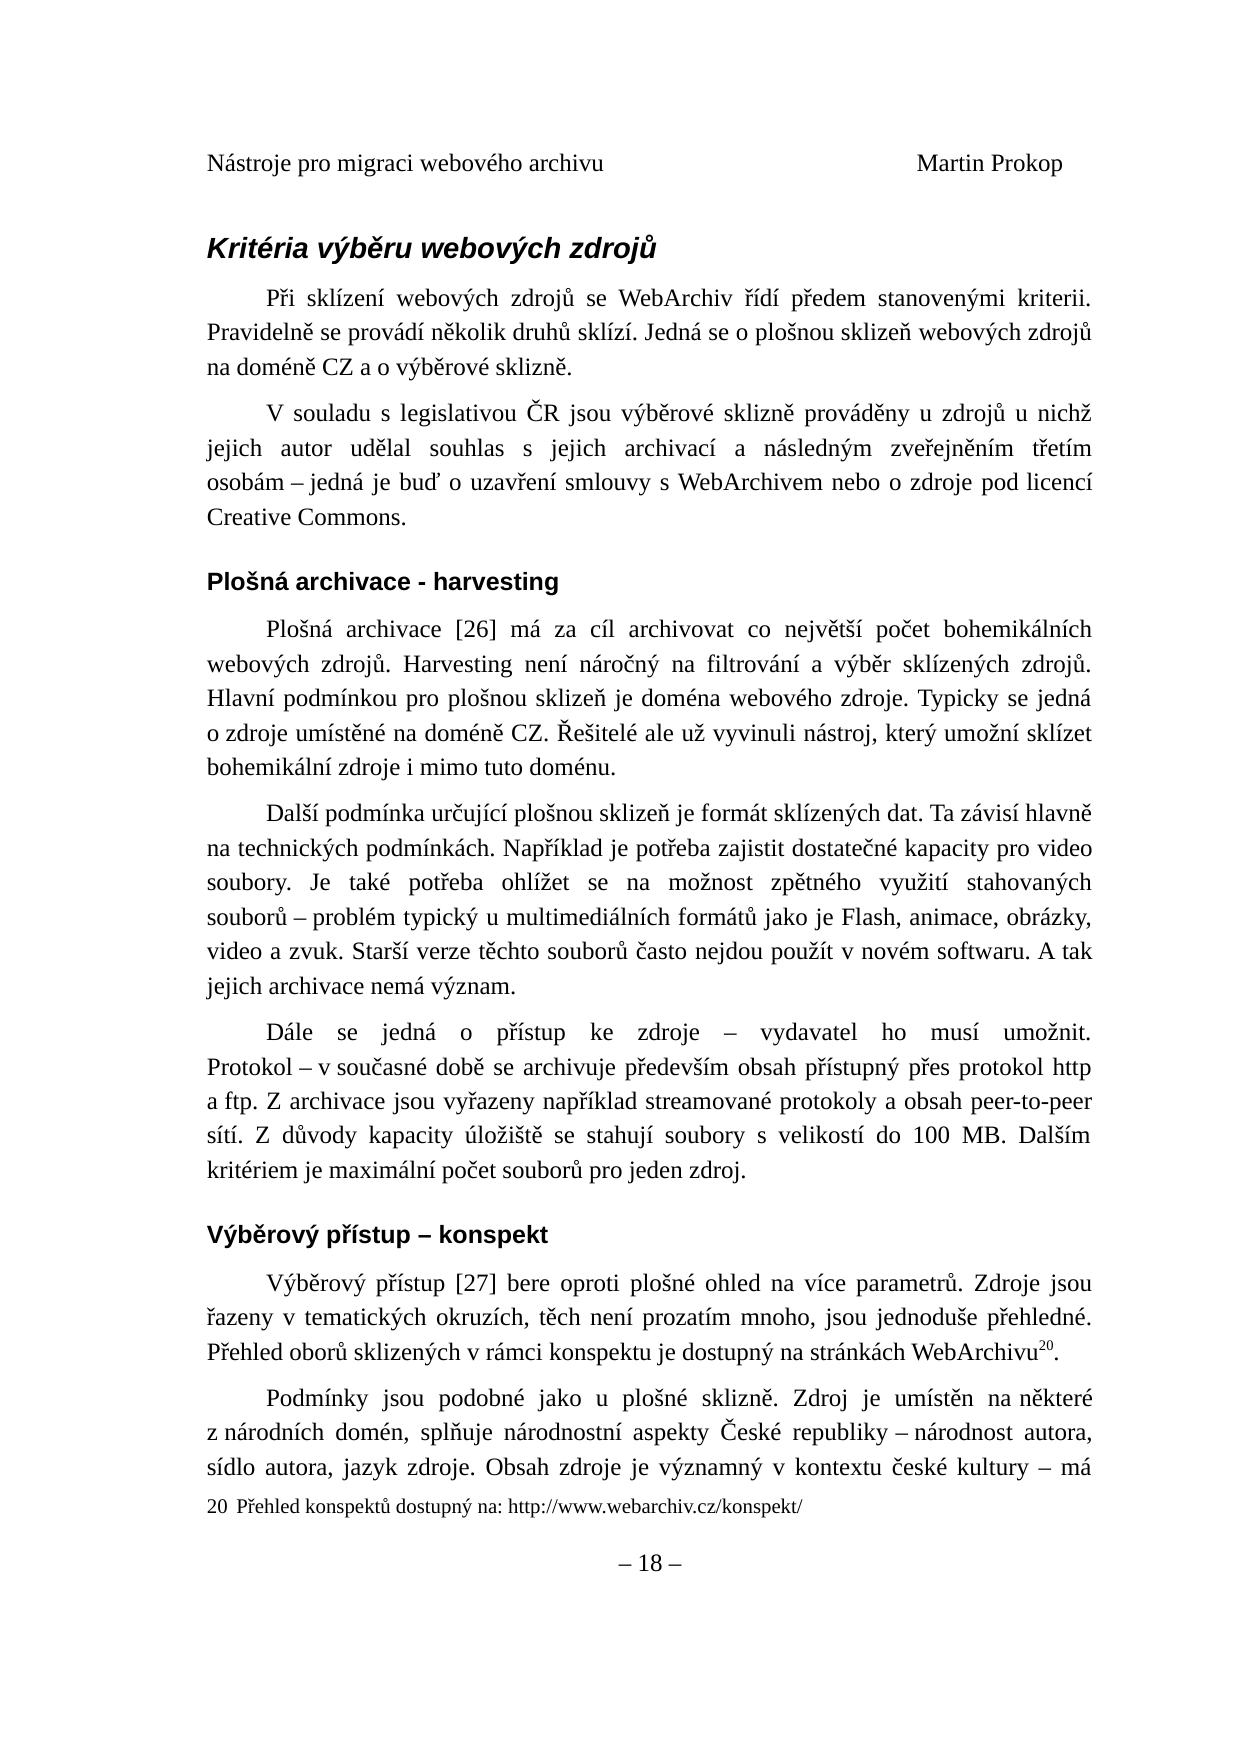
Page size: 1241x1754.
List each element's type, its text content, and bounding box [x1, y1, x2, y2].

text Dále se jedná o přístup ke zdroje – vydavatel ho musí umožnit. Protokol – v současné době se archivuje především obsah přístupný přes protokol http a ftp. Z archivace jsou vyřazeny například streamované protokoly a obsah peer-to-peer sítí. Z důvody kapacity úložiště se stahují soubory s velikostí do 100 MB. Dalším kritériem je maximální počet souborů pro jeden zdroj. [207, 1017, 1093, 1184]
text Při sklízení webových zdrojů se WebArchiv řídí předem stanovenými kriterii. Pravidelně se provádí několik druhů sklízí. Jedná se o plošnou sklizeň webových zdrojů na doméně CZ a o výběrové sklizně. [207, 283, 1093, 381]
text V souladu s legislativou ČR jsou výběrové sklizně prováděny u zdrojů u nichž jejich autor udělal souhlas s jejich archivací a následným zveřejněním třetím osobám – jedná je buď o uzavření smlouvy s WebArchivem nebo o zdroje pod licencí Creative Commons. [207, 398, 1093, 530]
subtitle Výběrový přístup – konspekt [207, 1221, 1093, 1249]
text Výběrový přístup [27] bere oproti plošné ohled na více parametrů. Zdroje jsou řazeny v tematických okruzích, těch není prozatím mnoho, jsou jednoduše přehledné. Přehled oborů sklizených v rámci konspektu je dostupný na stránkách WebArchivu. [207, 1268, 1093, 1365]
text Podmínky jsou podobné jako u plošné sklizně. Zdroj je umístěn na některé z národních domén, splňuje národnostní aspekty České republiky – národnost autora, sídlo autora, jazyk zdroje. Obsah zdroje je významný v kontextu české kultury – má [207, 1383, 1093, 1481]
text Další podmínka určující plošnou sklizeň je formát sklízených dat. Ta závisí hlavně na technických podmínkách. Například je potřeba zajistit dostatečné kapacity pro video soubory. Je také potřeba ohlížet se na možnost zpětného využití stahovaných souborů – problém typický u multimediálních formátů jako je Flash, animace, obrázky, video a zvuk. Starší verze těchto souborů často nejdou použít v novém softwaru. A tak jejich archivace nemá význam. [207, 798, 1093, 999]
subtitle Kritéria výběru webových zdrojů [207, 231, 1093, 264]
subtitle Plošná archivace - harvesting [207, 567, 1093, 596]
text Přehled konspektů dostupný na: http://www.webarchiv.cz/konspekt/ [207, 1494, 1093, 1518]
text Plošná archivace [26] má za cíl archivovat co největší počet bohemikálních webových zdrojů. Harvesting není náročný na filtrování a výběr sklízených zdrojů. Hlavní podmínkou pro plošnou sklizeň je doména webového zdroje. Typicky se jedná o zdroje umístěné na doméně CZ. Řešitelé ale už vyvinuli nástroj, který umožní sklízet bohemikální zdroje i mimo tuto doménu. [207, 614, 1093, 781]
